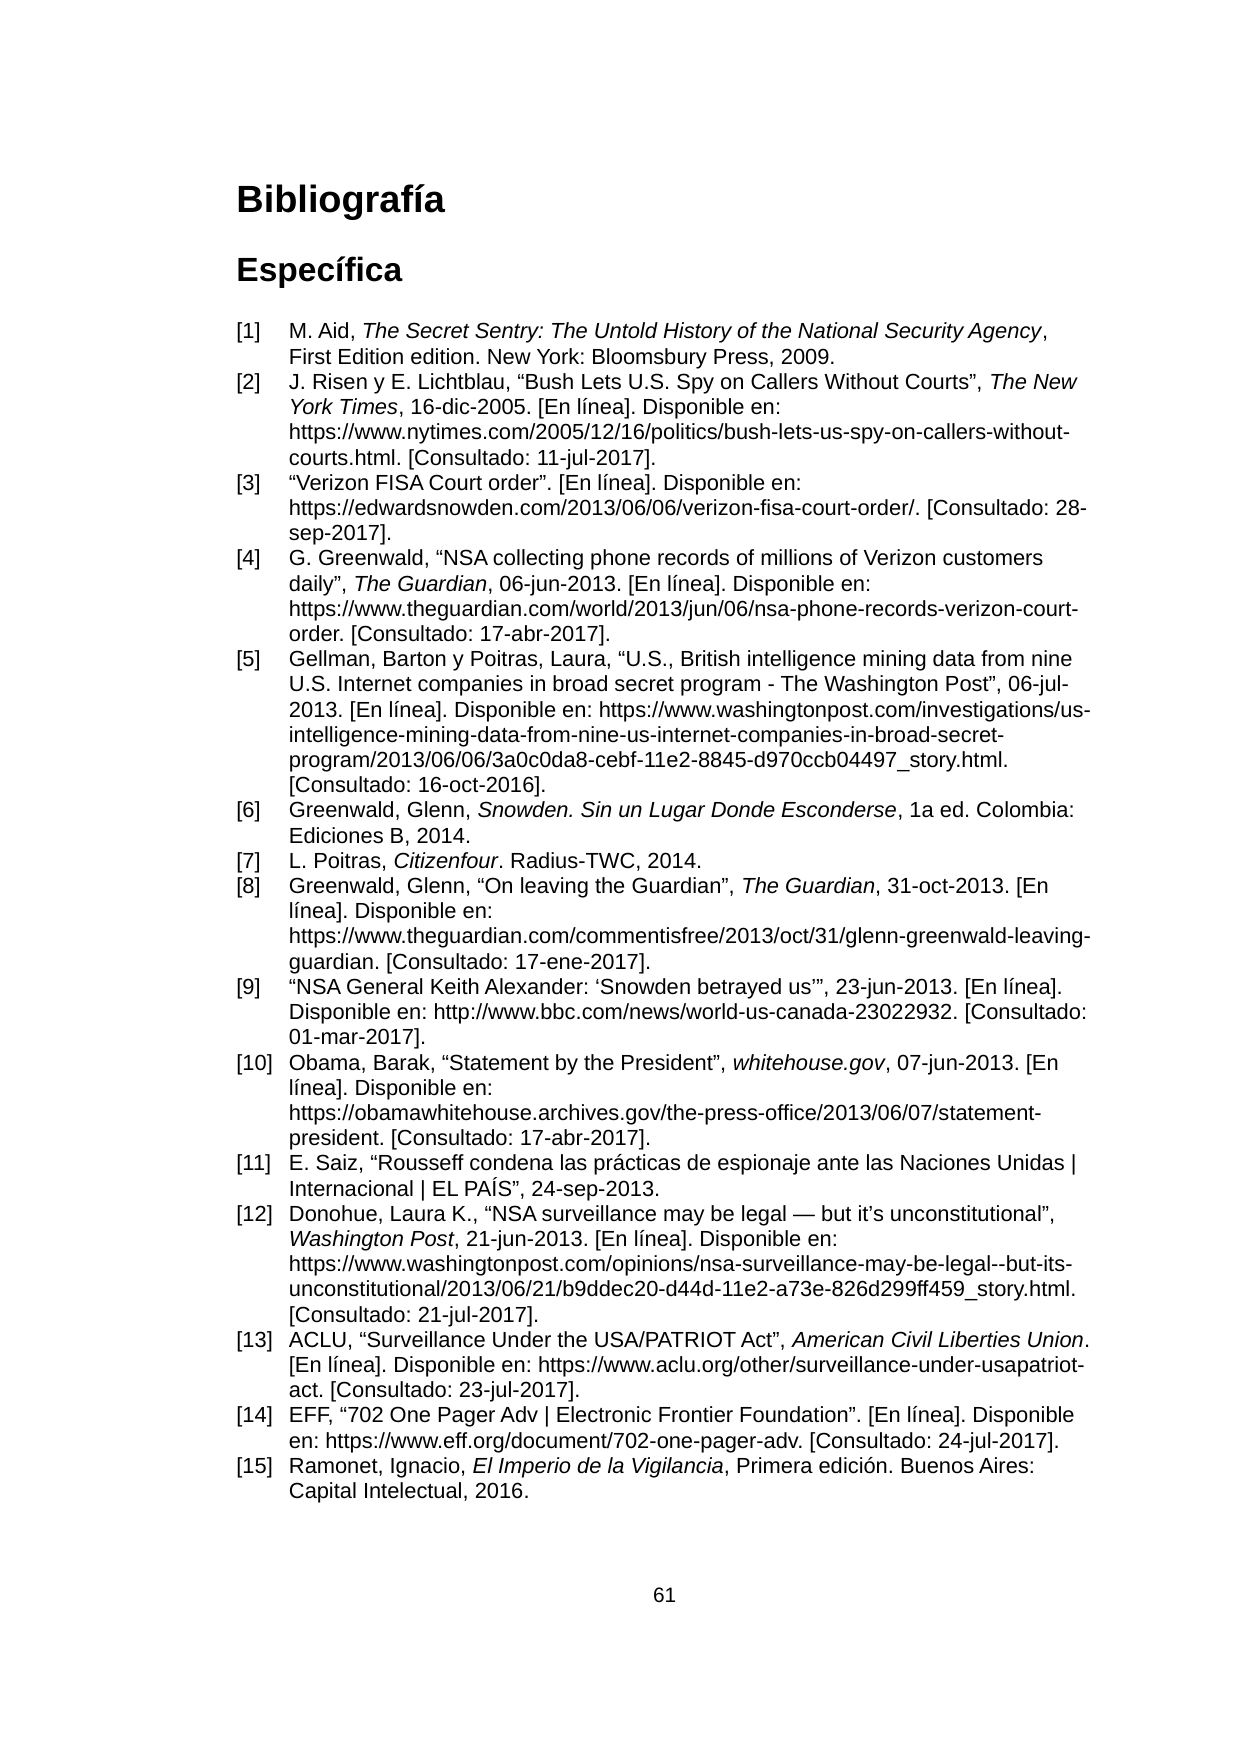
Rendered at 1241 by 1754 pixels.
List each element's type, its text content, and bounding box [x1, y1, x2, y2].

text [3] “Verizon FISA Court order”. [En línea]. Disponible en: https://edwardsnowden.com/2013/06/06/verizon-fisa-court-order/. [Consultado: 28-sep-2017]. [236, 469, 1093, 545]
text [4] G. Greenwald, “NSA collecting phone records of millions of Verizon customers daily”, The Guardian, 06-jun-2013. [En línea]. Disponible en: https://www.theguardian.com/world/2013/jun/06/nsa-phone-records-verizon-court-order. [Consultado: 17-abr-2017]. [236, 545, 1093, 646]
text [15] Ramonet, Ignacio, El Imperio de la Vigilancia, Primera edición. Buenos Aires: Capital Intelectual, 2016. [236, 1453, 1093, 1503]
subtitle Bibliografía [236, 177, 1093, 221]
text [9] “NSA General Keith Alexander: ‘Snowden betrayed us’”, 23-jun-2013. [En línea]. Disponible en: http://www.bbc.com/news/world-us-canada-23022932. [Consultado: 01-mar-2017]. [236, 974, 1093, 1049]
text [11] E. Saiz, “Rousseff condena las prácticas de espionaje ante las Naciones Unidas | Internacional | EL PAÍS”, 24-sep-2013. [236, 1150, 1093, 1201]
text [1] M. Aid, The Secret Sentry: The Untold History of the National Security Agency, First Edition edition. New York: Bloomsbury Press, 2009. [236, 318, 1093, 369]
text [14] EFF, “702 One Pager Adv | Electronic Frontier Foundation”. [En línea]. Disponible en: https://www.eff.org/document/702-one-pager-adv. [Consultado: 24-jul-2017]. [236, 1402, 1093, 1453]
text [2] J. Risen y E. Lichtblau, “Bush Lets U.S. Spy on Callers Without Courts”, The New York Times, 16-dic-2005. [En línea]. Disponible en: https://www.nytimes.com/2005/12/16/politics/bush-lets-us-spy-on-callers-without-courts.html. [Consultado: 11-jul-2017]. [236, 369, 1093, 469]
subtitle Específica [236, 250, 1093, 289]
text [5] Gellman, Barton y Poitras, Laura, “U.S., British intelligence mining data from nine U.S. Internet companies in broad secret program - The Washington Post”, 06-jul-2013. [En línea]. Disponible en: https://www.washingtonpost.com/investigations/us-intelligence-mining-data-from-nine-us-internet-companies-in-broad-secret-program/2013/06/06/3a0c0da8-cebf-11e2-8845-d970ccb04497_story.html. [Consultado: 16-oct-2016]. [236, 646, 1093, 797]
text [10] Obama, Barak, “Statement by the President”, whitehouse.gov, 07-jun-2013. [En línea]. Disponible en: https://obamawhitehouse.archives.gov/the-press-office/2013/06/07/statement-president. [Consultado: 17-abr-2017]. [236, 1049, 1093, 1150]
text [8] Greenwald, Glenn, “On leaving the Guardian”, The Guardian, 31-oct-2013. [En línea]. Disponible en: https://www.theguardian.com/commentisfree/2013/oct/31/glenn-greenwald-leaving-guardian. [Consultado: 17-ene-2017]. [236, 873, 1093, 974]
text [13] ACLU, “Surveillance Under the USA/PATRIOT Act”, American Civil Liberties Union. [En línea]. Disponible en: https://www.aclu.org/other/surveillance-under-usapatriot-act. [Consultado: 23-jul-2017]. [236, 1327, 1093, 1402]
text [12] Donohue, Laura K., “NSA surveillance may be legal — but it’s unconstitutional”, Washington Post, 21-jun-2013. [En línea]. Disponible en: https://www.washingtonpost.com/opinions/nsa-surveillance-may-be-legal--but-its-unconstitutional/2013/06/21/b9ddec20-d44d-11e2-a73e-826d299ff459_story.html. [Consultado: 21-jul-2017]. [236, 1201, 1093, 1327]
text [7] L. Poitras, Citizenfour. Radius-TWC, 2014. [236, 848, 1093, 873]
text [6] Greenwald, Glenn, Snowden. Sin un Lugar Donde Esconderse, 1a ed. Colombia: Ediciones B, 2014. [236, 797, 1093, 848]
